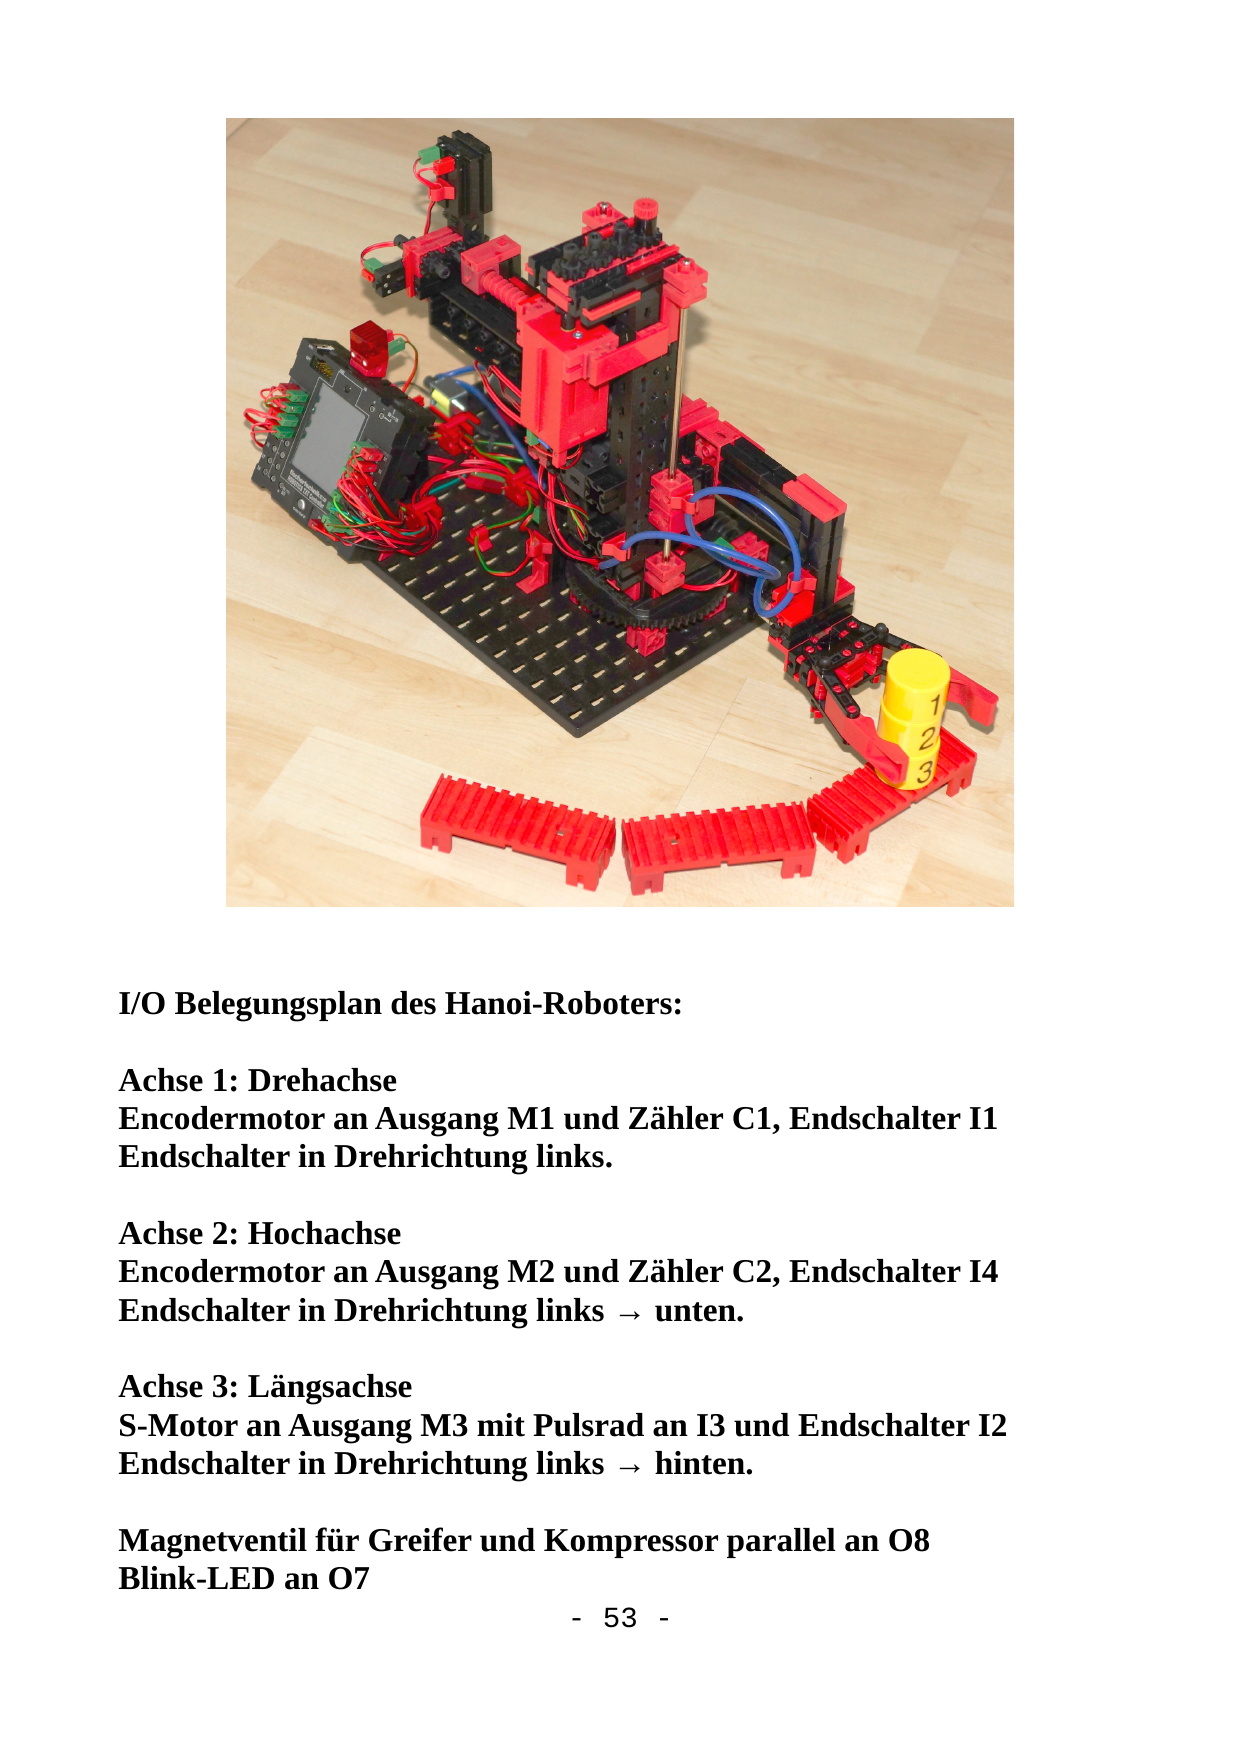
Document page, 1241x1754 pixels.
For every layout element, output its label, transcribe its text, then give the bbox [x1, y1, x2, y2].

picture [226, 118, 1015, 907]
text Endschalter in Drehrichtung links → hinten. [118, 1443, 1122, 1482]
text Achse 2: Hochachse [118, 1213, 1122, 1252]
text Blink-LED an O7 [118, 1558, 1122, 1597]
text I/O Belegungsplan des Hanoi-Roboters: [118, 983, 1122, 1022]
text S-Motor an Ausgang M3 mit Pulsrad an I3 und Endschalter I2 [118, 1405, 1122, 1443]
text Endschalter in Drehrichtung links → unten. [118, 1290, 1122, 1328]
text Achse 3: Längsachse [118, 1367, 1122, 1405]
text Encodermotor an Ausgang M2 und Zähler C2, Endschalter I4 [118, 1252, 1122, 1290]
text Achse 1: Drehachse [118, 1060, 1122, 1098]
text Magnetventil für Greifer und Kompressor parallel an O8 [118, 1520, 1122, 1558]
text Encodermotor an Ausgang M1 und Zähler C1, Endschalter I1 [118, 1098, 1122, 1137]
text Endschalter in Drehrichtung links. [118, 1137, 1122, 1175]
